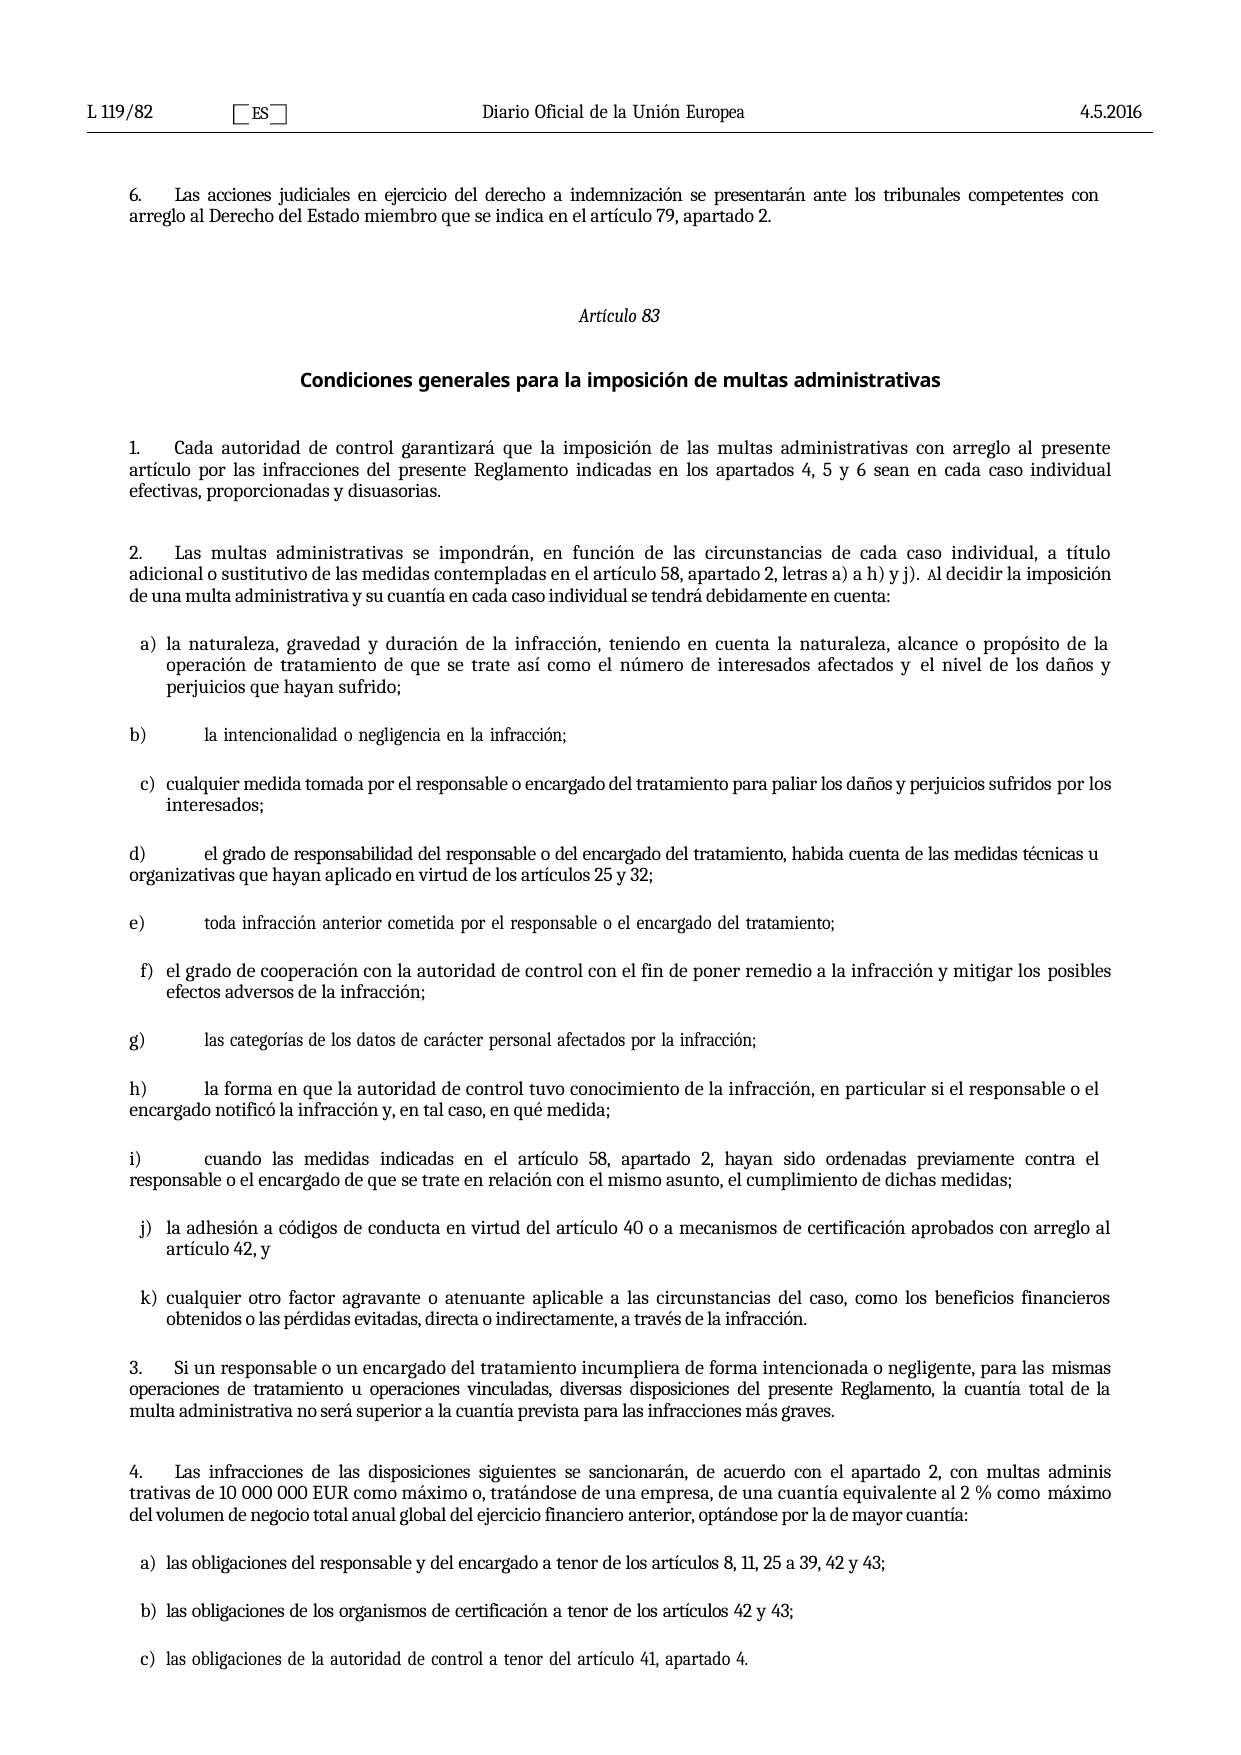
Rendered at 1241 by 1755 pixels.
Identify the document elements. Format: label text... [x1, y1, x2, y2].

list la intencionalidad o negligencia en la infracción; [129, 724, 1111, 747]
list Las acciones judiciales en ejercicio del derecho a indemnización se presentarán ante los tribunales competentes con arreglo al Derecho del Estado miembro que se indica en el artículo 79, apartado 2. [129, 184, 1101, 227]
list las obligaciones de la autoridad de control a tenor del artículo 41, apartado 4. [140, 1648, 1111, 1671]
list la naturaleza, gravedad y duración de la infracción, teniendo en cuenta la naturaleza, alcance o propósito de la operación de tratamiento de que se trate así como el número de interesados afectados y el nivel de los daños y perjuicios que hayan sufrido; [140, 633, 1111, 699]
list cualquier medida tomada por el responsable o encargado del tratamiento para paliar los daños y perjuicios sufridos por los interesados; [140, 773, 1111, 816]
list cuando las medidas indicadas en el artículo 58, apartado 2, hayan sido ordenadas previamente contra el responsable o el encargado de que se trate en relación con el mismo asunto, el cumplimiento de dichas medidas; [129, 1148, 1101, 1191]
subtitle Condiciones generales para la imposición de multas administrativas [194, 366, 1047, 393]
list toda infracción anterior cometida por el responsable o el encargado del tratamiento; [129, 911, 1111, 934]
list el grado de cooperación con la autoridad de control con el fin de poner remedio a la infracción y mitigar los posibles efectos adversos de la infracción; [140, 960, 1111, 1004]
list la forma en que la autoridad de control tuvo conocimiento de la infracción, en particular si el responsable o el encargado notificó la infracción y, en tal caso, en qué medida; [129, 1078, 1101, 1121]
list Si un responsable o un encargado del tratamiento incumpliera de forma intencionada o negligente, para las mismas operaciones de tratamiento u operaciones vinculadas, diversas disposiciones del presente Reglamento, la cuantía total de la multa administrativa no será superior a la cuantía prevista para las infracciones más graves. [129, 1357, 1111, 1422]
list las obligaciones de los organismos de certificación a tenor de los artículos 42 y 43; [140, 1600, 1111, 1623]
list el grado de responsabilidad del responsable o del encargado del tratamiento, habida cuenta de las medidas técnicas u organizativas que hayan aplicado en virtud de los artículos 25 y 32; [129, 843, 1101, 886]
list cualquier otro factor agravante o atenuante aplicable a las circunstancias del caso, como los beneficios financieros obtenidos o las pérdidas evitadas, directa o indirectamente, a través de la infracción. [140, 1287, 1111, 1331]
list las categorías de los datos de carácter personal afectados por la infracción; [129, 1029, 1111, 1052]
text Artículo 83 [194, 305, 1047, 328]
list Las infracciones de las disposiciones siguientes se sancionarán, de acuerdo con el apartado 2, con multas adminis­ trativas de 10 000 000 EUR como máximo o, tratándose de una empresa, de una cuantía equivalente al 2 % como máximo del volumen de negocio total anual global del ejercicio financiero anterior, optándose por la de mayor cuantía: [129, 1461, 1111, 1527]
list la adhesión a códigos de conducta en virtud del artículo 40 o a mecanismos de certificación aprobados con arreglo al artículo 42, y [140, 1217, 1111, 1261]
list Cada autoridad de control garantizará que la imposición de las multas administrativas con arreglo al presente artículo por las infracciones del presente Reglamento indicadas en los apartados 4, 5 y 6 sean en cada caso individual efectivas, proporcionadas y disuasorias. [129, 437, 1111, 503]
list Las multas administrativas se impondrán, en función de las circunstancias de cada caso individual, a título adicional o sustitutivo de las medidas contempladas en el artículo 58, apartado 2, letras a) a h) y j). al decidir la imposición de una multa administrativa y su cuantía en cada caso individual se tendrá debidamente en cuenta: [129, 542, 1111, 607]
list las obligaciones del responsable y del encargado a tenor de los artículos 8, 11, 25 a 39, 42 y 43; [140, 1552, 1111, 1575]
